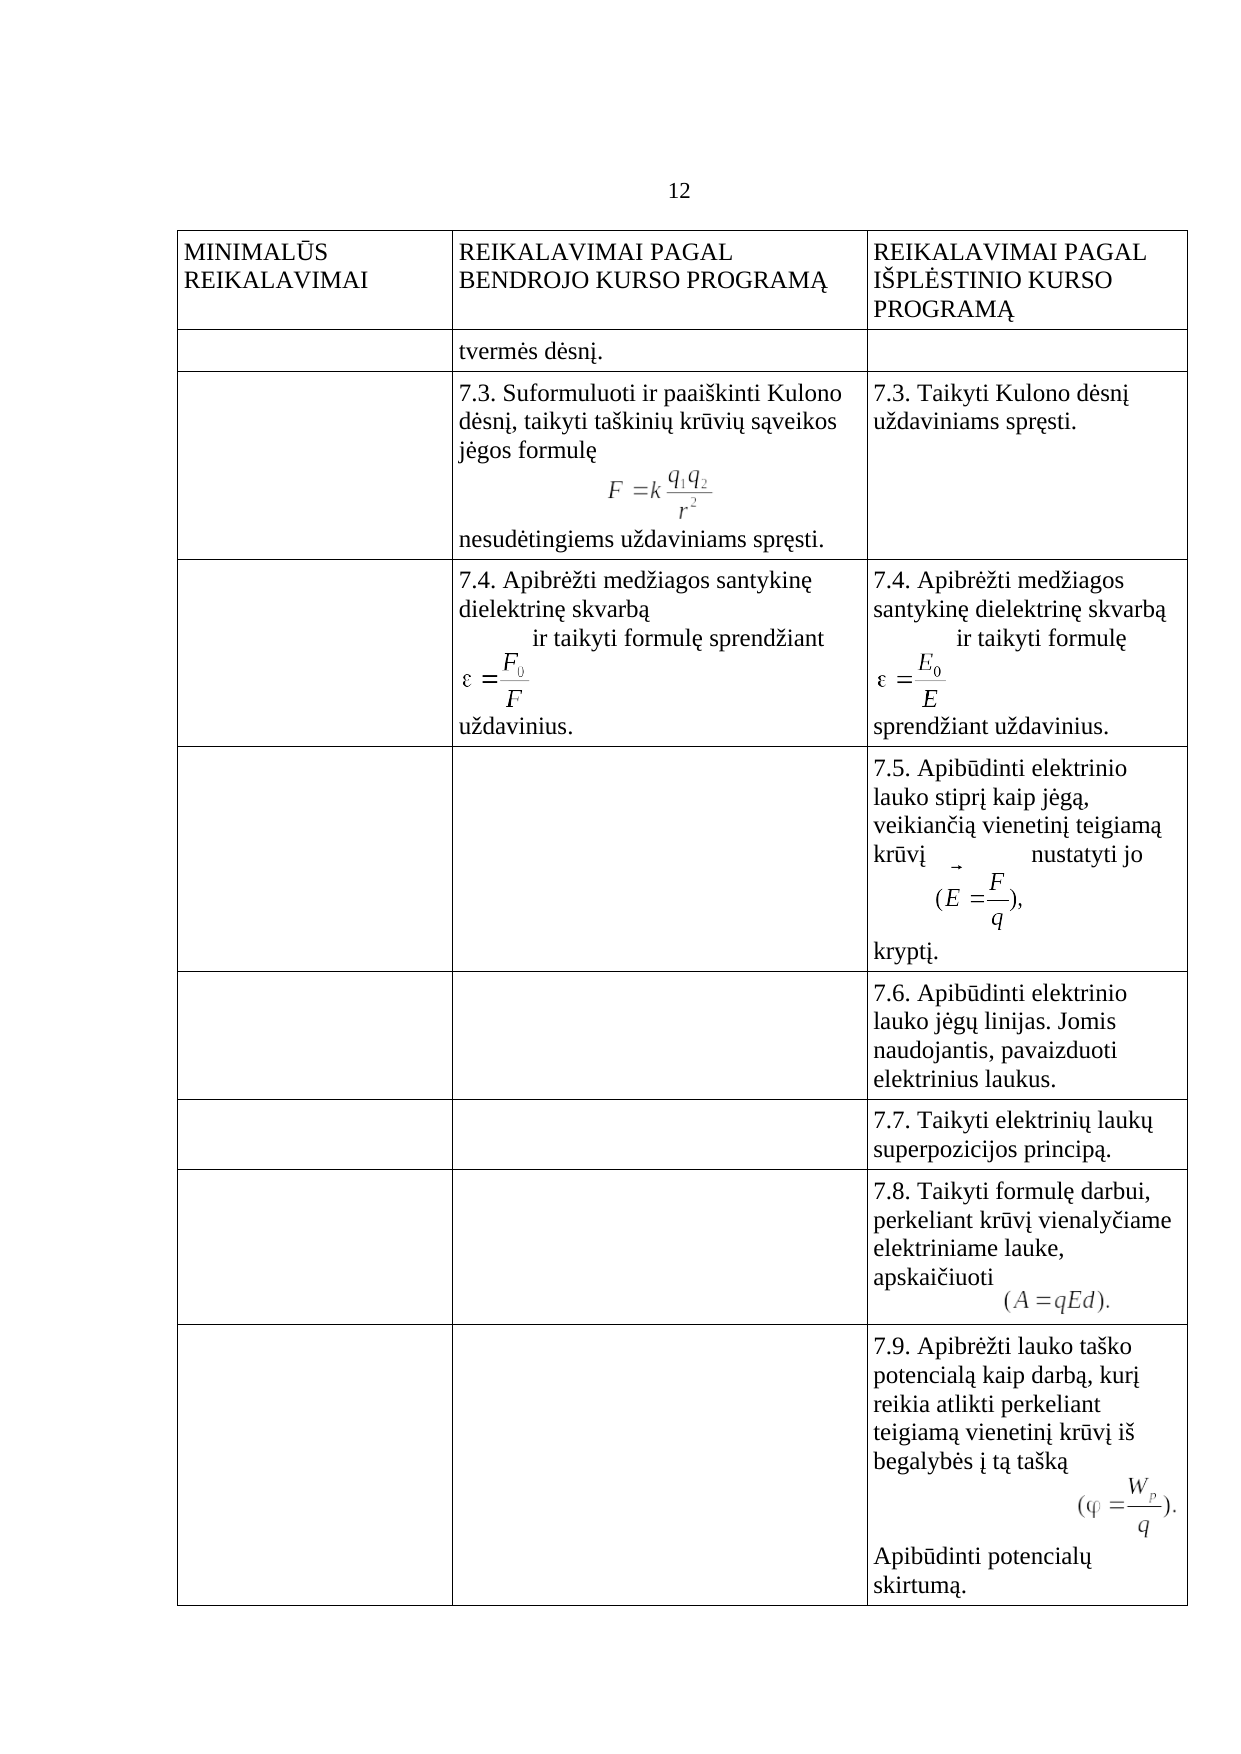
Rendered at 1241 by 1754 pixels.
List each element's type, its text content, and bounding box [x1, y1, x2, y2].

table_cell [453, 1170, 867, 1324]
table_cell [453, 1325, 867, 1605]
table_cell 7.7. Taikyti elektrinių laukų superpozicijos principą. [868, 1100, 1187, 1169]
table_header REIKALAVIMAI pagal bendrojo kurso programą [453, 231, 867, 329]
table_cell 7.4. Apibrėžti medžiagos santykinę dielektrinę skvarbą ir taikyti formulę sprendžiant uždavinius. [868, 560, 1187, 746]
table_cell [453, 747, 867, 971]
table_header MINIMALŪS REIKALAVIMAI [178, 231, 452, 329]
table_cell [178, 560, 452, 746]
table_cell 7.9. Apibrėžti lauko taško potencialą kaip darbą, kurį reikia atlikti perkeliant teigiamą vienetinį krūvį iš begalybės į tą tašką Apibūdinti potencialų skirtumą. [868, 1325, 1187, 1605]
table_cell [178, 372, 452, 558]
table_cell [868, 330, 1187, 371]
table_cell [178, 1170, 452, 1324]
table_cell [178, 330, 452, 371]
table_cell 7.8. Taikyti formulę darbui, perkeliant krūvį vienalyčiame elektriniame lauke, apskaičiuoti [868, 1170, 1187, 1324]
table_cell 7.6. Apibūdinti elektrinio lauko jėgų linijas. Jomis naudojantis, pavaizduoti elektrinius laukus. [868, 972, 1187, 1099]
table_cell 7.5. Apibūdinti elektrinio lauko stiprį kaip jėgą, veikiančią vienetinį teigiamą krūvį nustatyti jo kryptį. [868, 747, 1187, 971]
table_cell 7.3. Suformuluoti ir paaiškinti Kulono dėsnį, taikyti taškinių krūvių sąveikos jėgos formulę nesudėtingiems uždaviniams spręsti. [453, 372, 867, 558]
table_cell [453, 1100, 867, 1169]
table_cell [178, 1325, 452, 1605]
table_cell [178, 972, 452, 1099]
table_cell [178, 747, 452, 971]
table_cell [453, 972, 867, 1099]
table_header REIKALAVIMAI pagal išplėstinio kurso programą [868, 231, 1187, 329]
table_cell 7.3. Taikyti Kulono dėsnį uždaviniams spręsti. [868, 372, 1187, 558]
table_cell tvermės dėsnį. [453, 330, 867, 371]
table_cell 7.4. Apibrėžti medžiagos santykinę dielektrinę skvarbą ir taikyti formulę sprendžiant uždavinius. [453, 560, 867, 746]
table_cell [178, 1100, 452, 1169]
